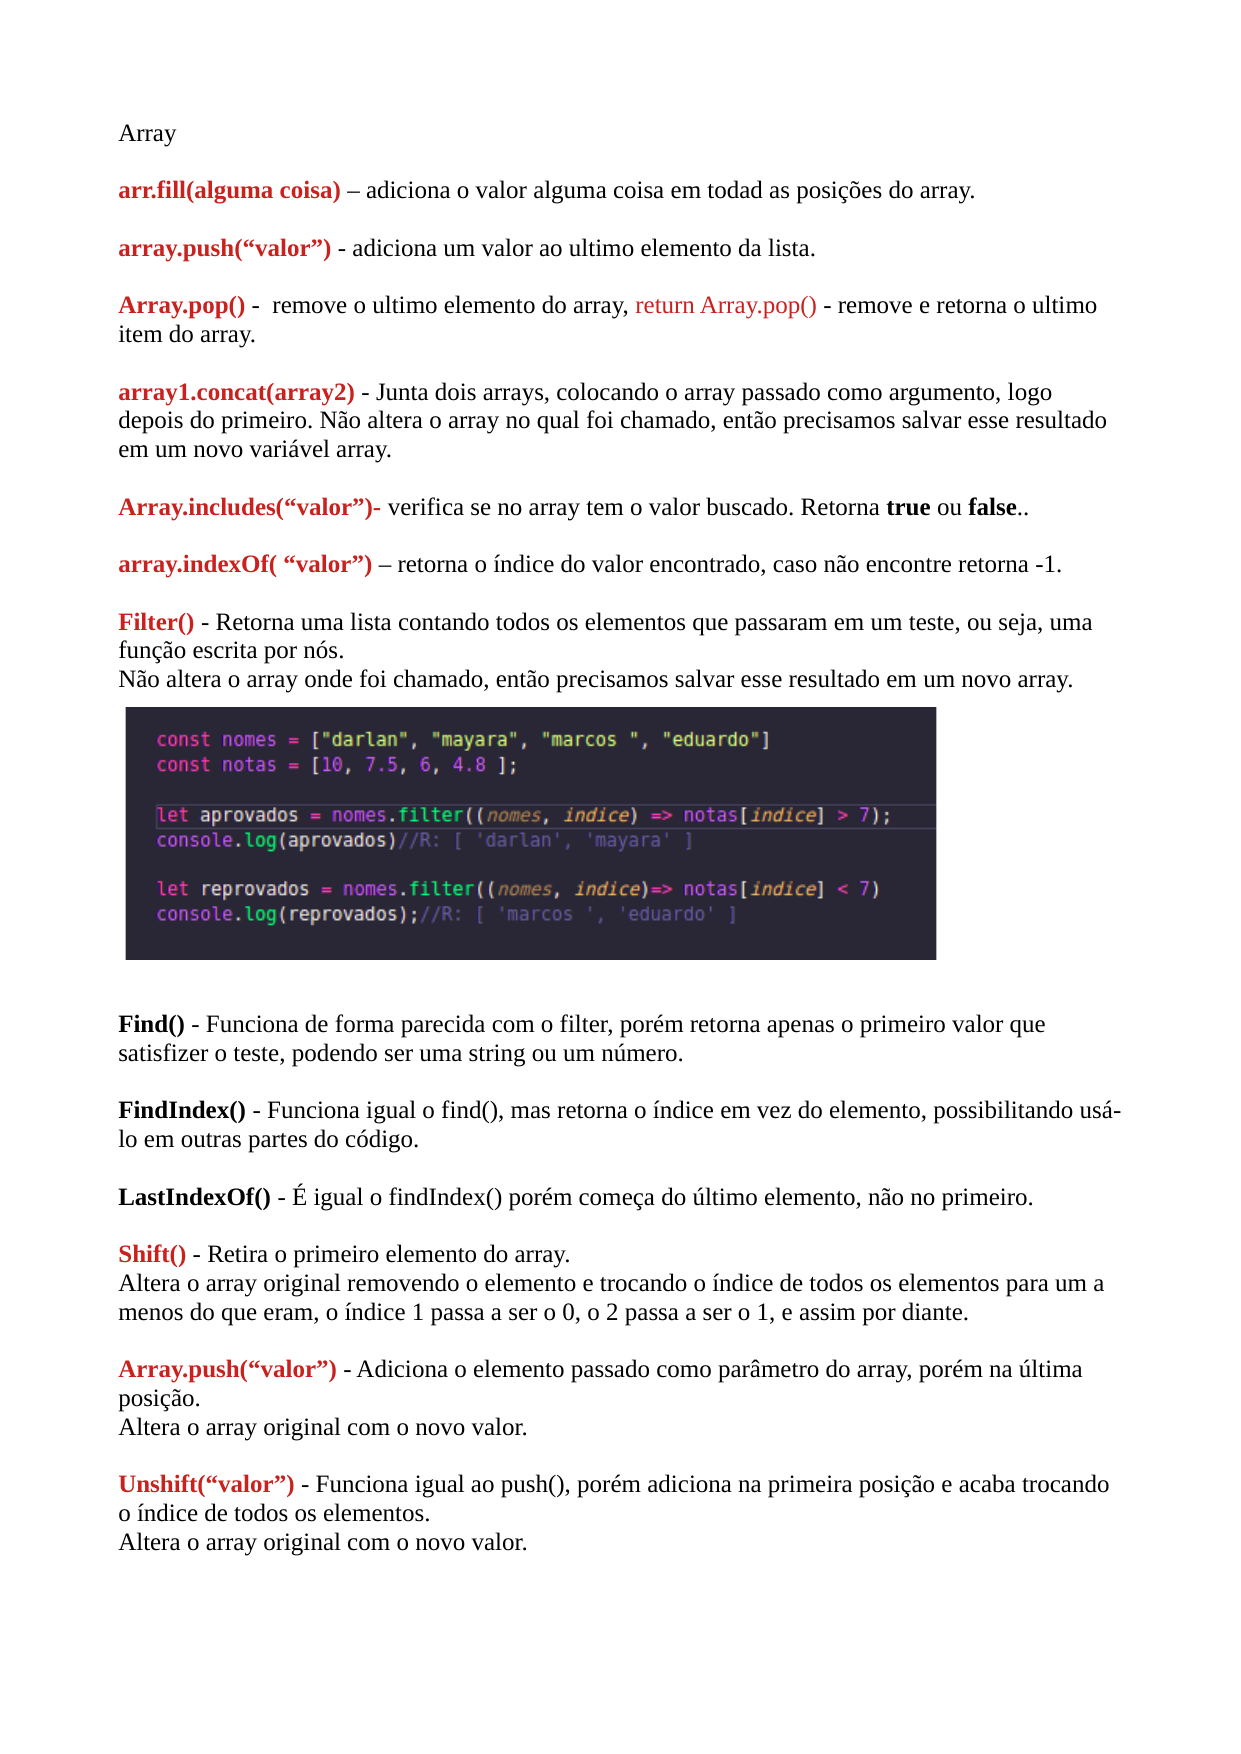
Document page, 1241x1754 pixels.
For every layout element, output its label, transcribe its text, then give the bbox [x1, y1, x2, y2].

text arr.fill(alguma coisa) – adiciona o valor alguma coisa em todad as posições do array. [118, 176, 1122, 204]
text LastIndexOf() - É igual o findIndex() porém começa do último elemento, não no primeiro. [118, 1182, 1122, 1211]
picture [125, 707, 937, 960]
text Array.push(“valor”) - Adiciona o elemento passado como parâmetro do array, porém na última posição. [118, 1354, 1122, 1412]
text Filter() - Retorna uma lista contando todos os elementos que passaram em um teste, ou seja, uma função escrita por nós. [118, 607, 1122, 664]
text Array.includes(“valor”)- verifica se no array tem o valor buscado. Retorna true ou false.. [118, 492, 1122, 521]
text Altera o array original removendo o elemento e trocando o índice de todos os elementos para um a menos do que eram, o índice 1 passa a ser o 0, o 2 passa a ser o 1, e assim por diante. [118, 1268, 1122, 1326]
text Array [118, 118, 1122, 147]
text Array.pop() - remove o ultimo elemento do array, return Array.pop() - remove e retorna o ultimo item do array. [118, 291, 1122, 348]
text array.push(“valor”) - adiciona um valor ao ultimo elemento da lista. [118, 233, 1122, 262]
text Find() - Funciona de forma parecida com o filter, porém retorna apenas o primeiro valor que satisfizer o teste, podendo ser uma string ou um número. [118, 1009, 1122, 1067]
text Shift() - Retira o primeiro elemento do array. [118, 1239, 1122, 1268]
text Altera o array original com o novo valor. [118, 1527, 1122, 1556]
text Não altera o array onde foi chamado, então precisamos salvar esse resultado em um novo array. [118, 664, 1122, 693]
text Altera o array original com o novo valor. [118, 1412, 1122, 1441]
text array1.concat(array2) - Junta dois arrays, colocando o array passado como argumento, logo depois do primeiro. Não altera o array no qual foi chamado, então precisamos salvar esse resultado em um novo variável array. [118, 377, 1122, 463]
text Unshift(“valor”) - Funciona igual ao push(), porém adiciona na primeira posição e acaba trocando o índice de todos os elementos. [118, 1469, 1122, 1527]
text FindIndex() - Funciona igual o find(), mas retorna o índice em vez do elemento, possibilitando usá-lo em outras partes do código. [118, 1096, 1122, 1153]
text array.indexOf( “valor”) – retorna o índice do valor encontrado, caso não encontre retorna -1. [118, 549, 1122, 578]
